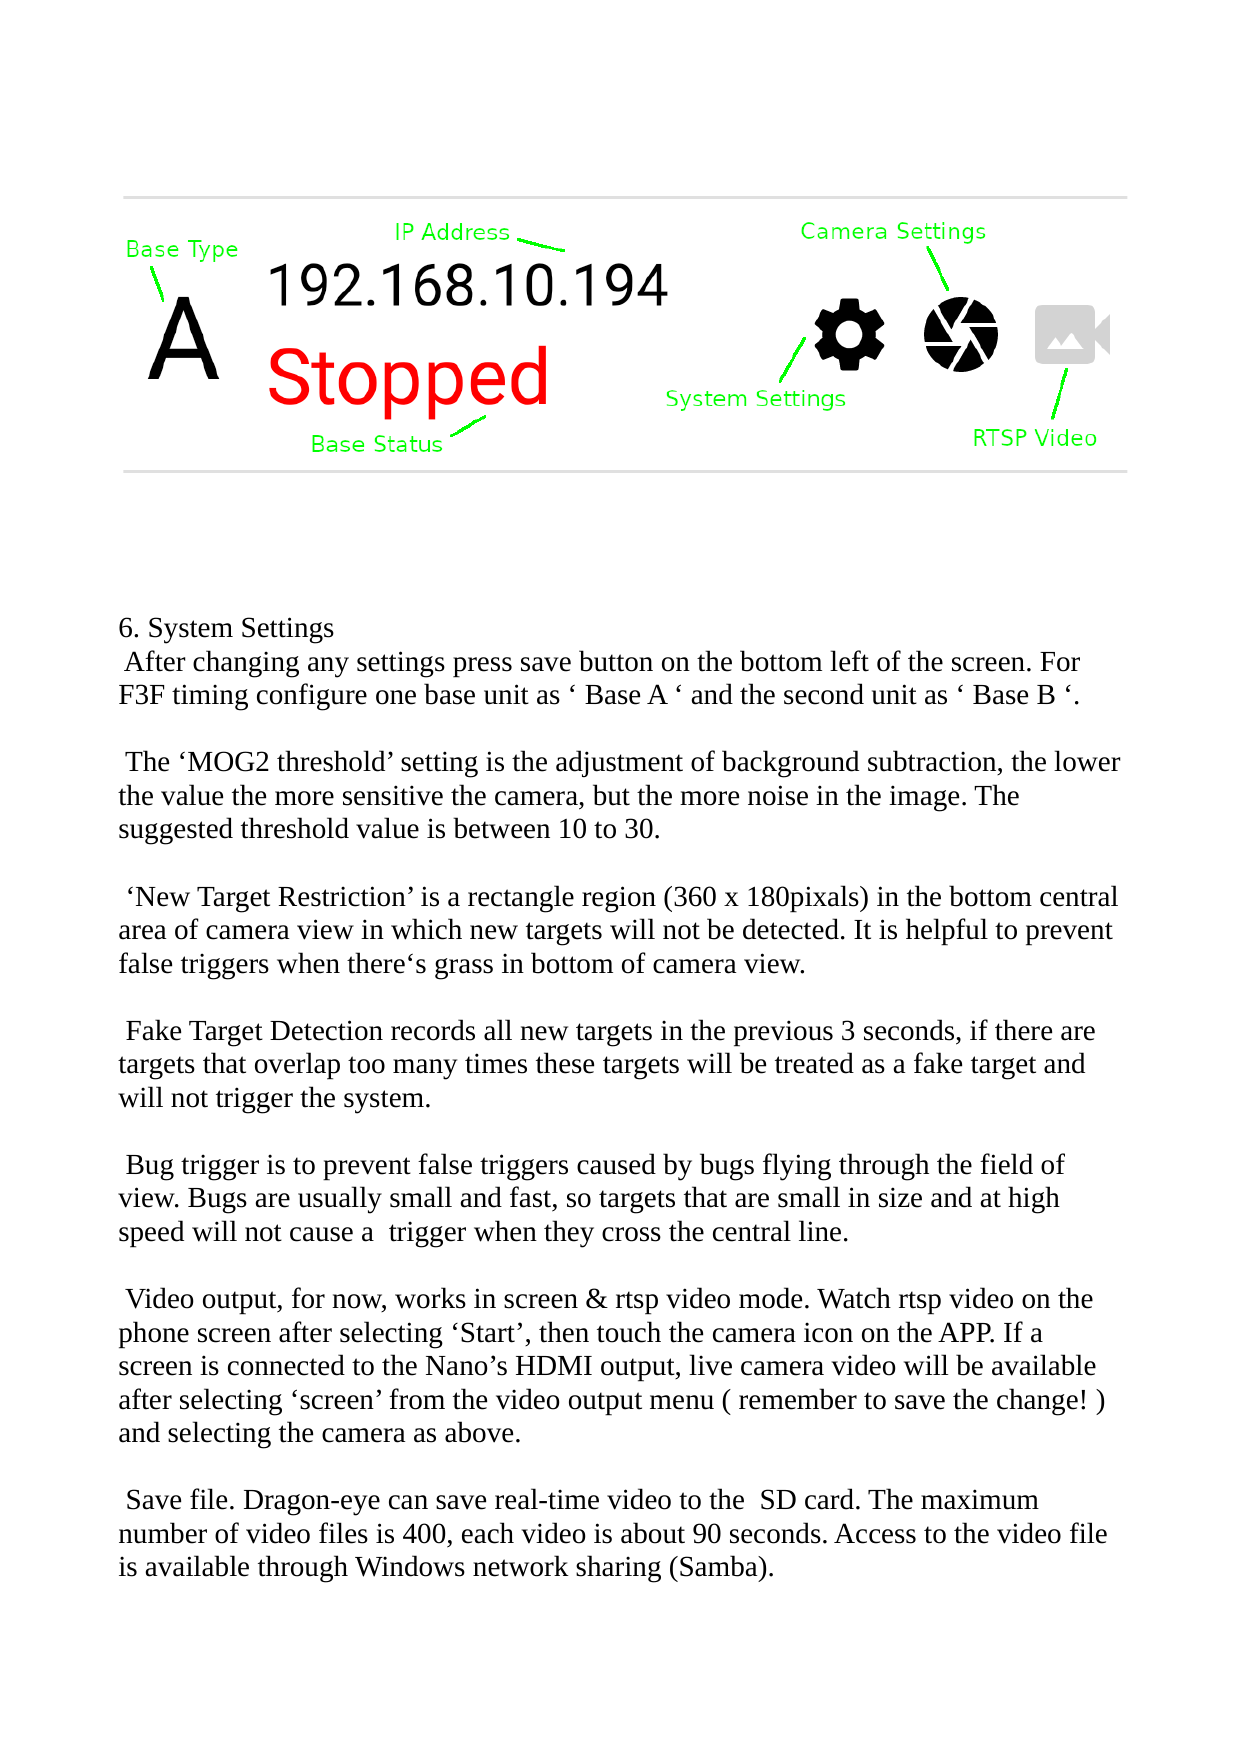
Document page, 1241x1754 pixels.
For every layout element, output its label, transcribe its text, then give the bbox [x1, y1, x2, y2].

text ‘New Target Restriction’ is a rectangle region (360 x 180pixals) in the bottom central area of camera view in which new targets will not be detected. It is helpful to prevent false triggers when there‘s grass in bottom of camera view. [118, 879, 1122, 979]
text The ‘MOG2 threshold’ setting is the adjustment of background subtraction, the lower the value the more sensitive the camera, but the more noise in the image. The suggested threshold value is between 10 to 30. [118, 744, 1122, 845]
picture [123, 191, 1128, 477]
text 6. System Settings [118, 610, 1122, 644]
text Bug trigger is to prevent false triggers caused by bugs flying through the field of view. Bugs are usually small and fast, so targets that are small in size and at high speed will not cause a trigger when they cross the central line. [118, 1147, 1122, 1248]
text Save file. Dragon-eye can save real-time video to the SD card. The maximum number of video files is 400, each video is about 90 seconds. Access to the video file is available through Windows network sharing (Samba). [118, 1482, 1122, 1583]
text Fake Target Detection records all new targets in the previous 3 seconds, if there are targets that overlap too many times these targets will be treated as a fake target and will not trigger the system. [118, 1013, 1122, 1113]
text Video output, for now, works in screen & rtsp video mode. Watch rtsp video on the phone screen after selecting ‘Start’, then touch the camera icon on the APP. If a screen is connected to the Nano’s HDMI output, live camera video will be available after selecting ‘screen’ from the video output menu ( remember to save the change! ) and selecting the camera as above. [118, 1281, 1122, 1449]
text After changing any settings press save button on the bottom left of the screen. For F3F timing configure one base unit as ‘ Base A ‘ and the second unit as ‘ Base B ‘. [118, 644, 1122, 711]
